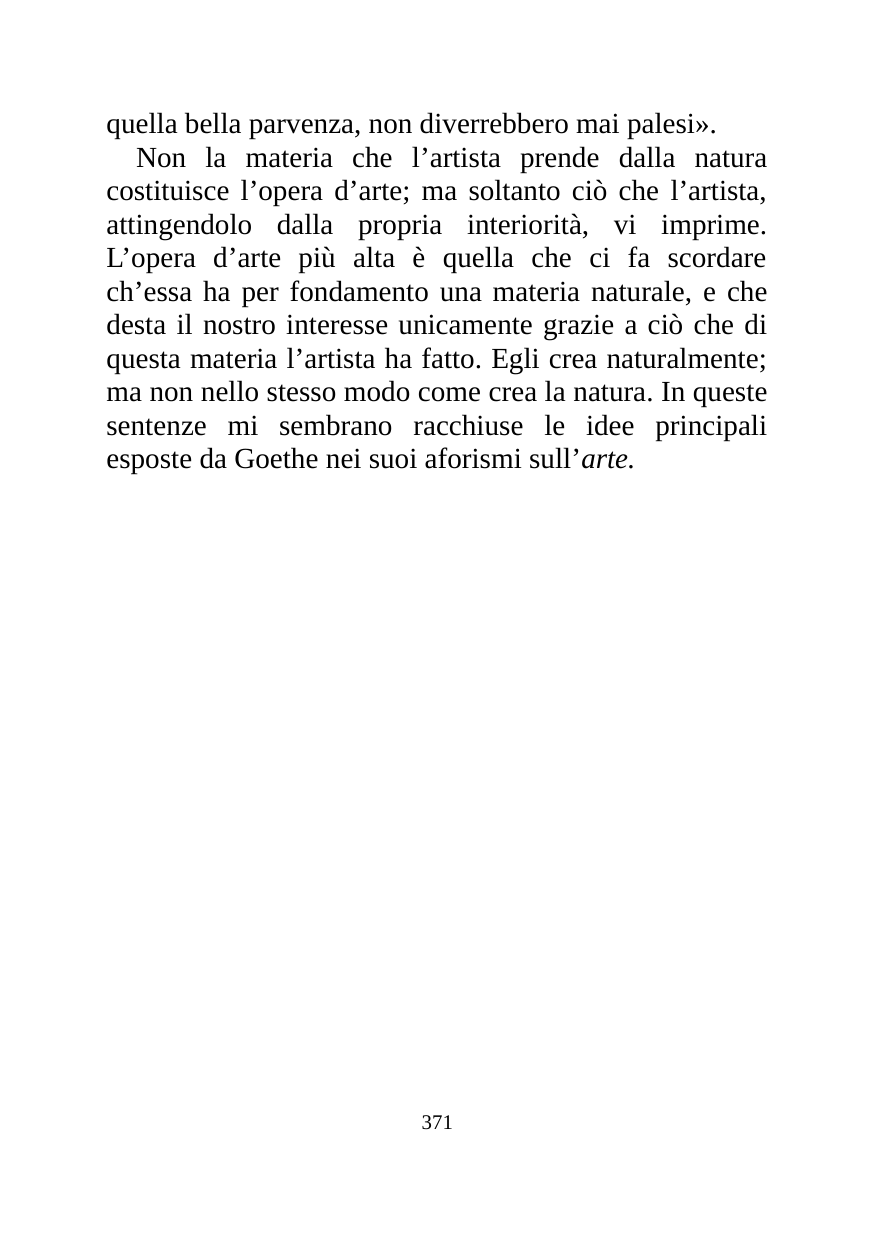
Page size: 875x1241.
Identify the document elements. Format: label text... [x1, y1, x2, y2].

text quella bella parvenza, non diverrebbero mai palesi». [106, 106, 768, 140]
text Non la materia che l’artista prende dalla natura costituisce l’opera d’arte; ma soltanto ciò che l’artista, attingendolo dalla propria interiorità, vi imprime. L’opera d’arte più alta è quella che ci fa scordare ch’essa ha per fondamento una materia naturale, e che desta il nostro interesse unicamente grazie a ciò che di questa materia l’artista ha fatto. Egli crea naturalmente; ma non nello stesso modo come crea la natura. In queste sentenze mi sembrano racchiuse le idee principali esposte da Goethe nei suoi aforismi sull’arte. [106, 140, 768, 475]
